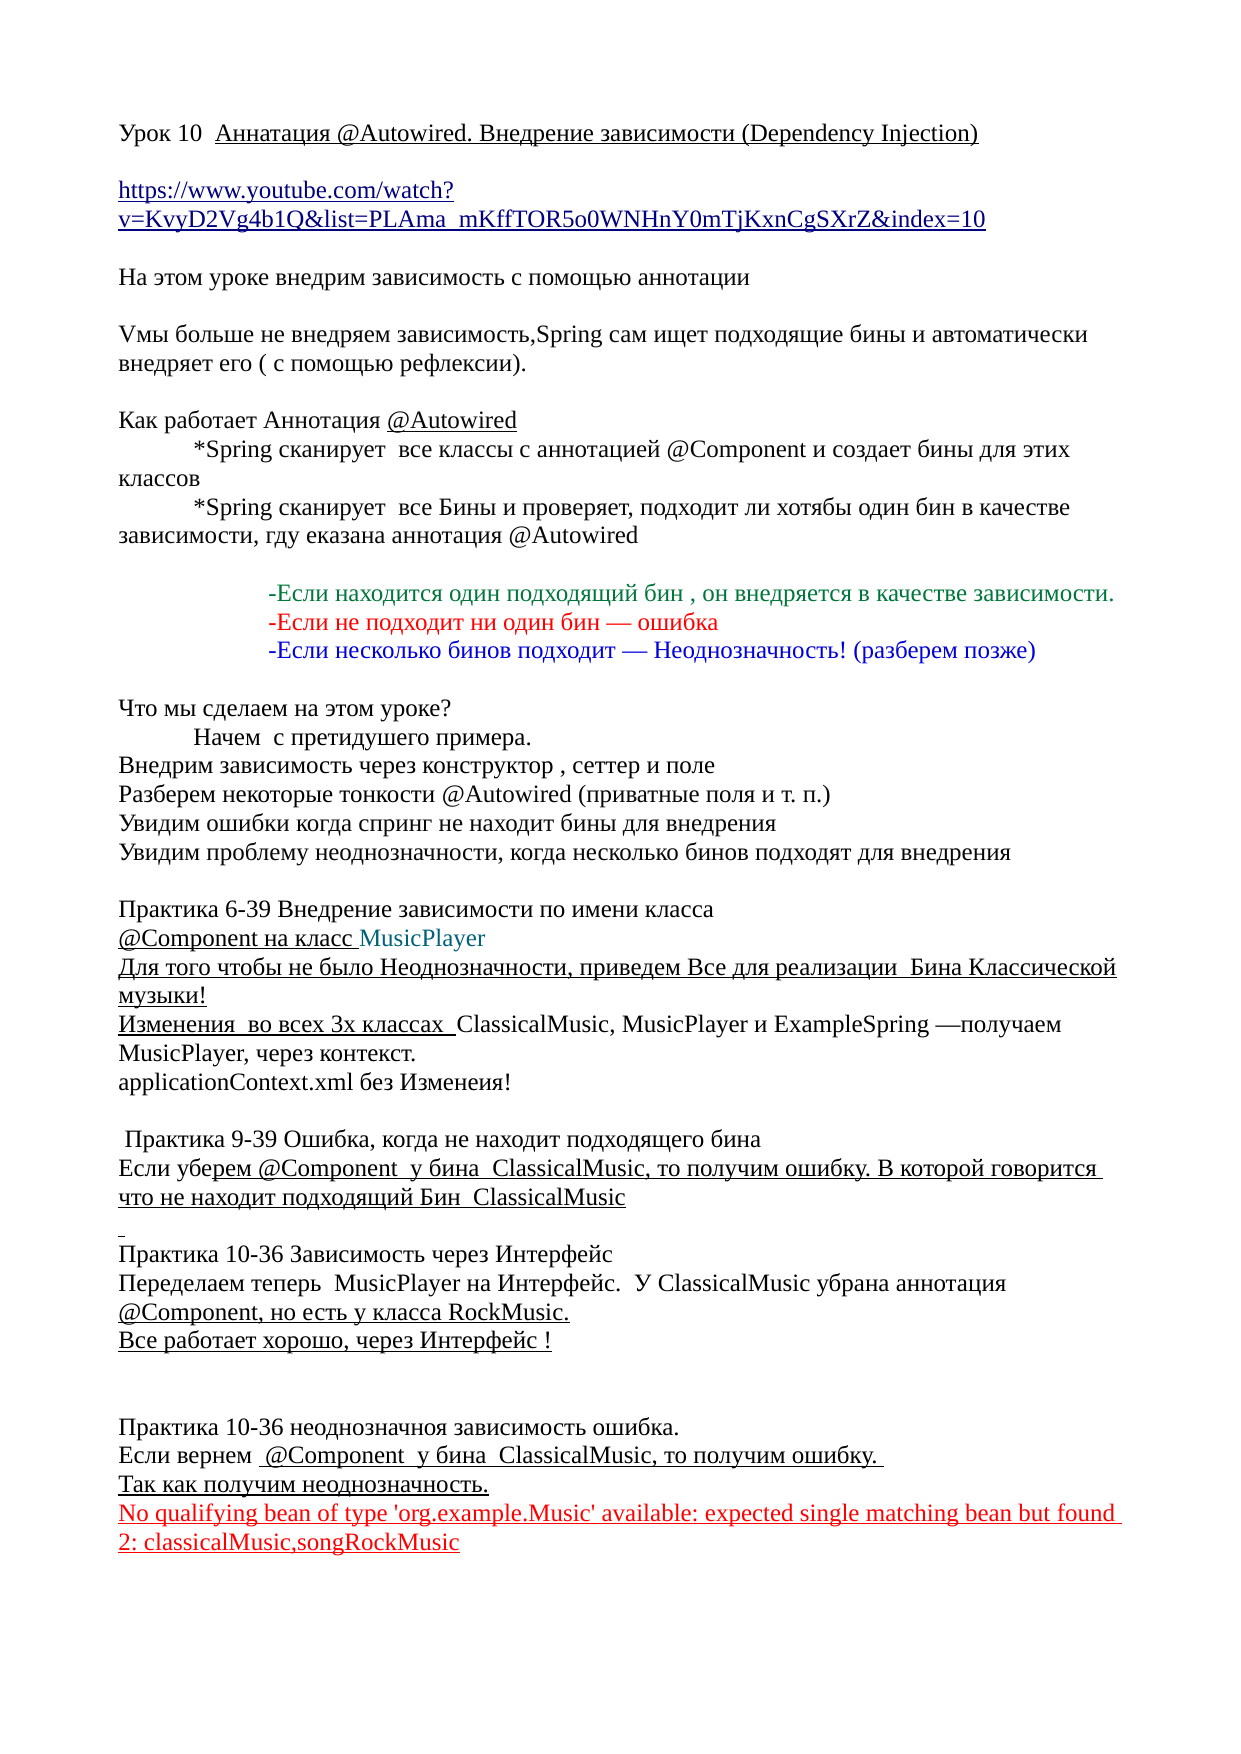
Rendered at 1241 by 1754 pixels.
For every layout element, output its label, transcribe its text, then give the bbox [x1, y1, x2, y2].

text Внедрим зависимость через конструктор , сеттер и поле [118, 751, 1122, 779]
text Если уберем @Component у бина ClassicalMusic, то получим ошибку. В которой говорится что не находит подходящий Бин ClassicalMusic [118, 1153, 1122, 1211]
text Увидим проблему неоднозначности, когда несколько бинов подходят для внедрения [118, 837, 1122, 866]
text @Component на класс MusicPlayer [118, 923, 1122, 952]
text Урок 10 Аннатация @Autowired. Внедрение зависимости (Dependency Injection) [118, 118, 1122, 147]
text Все работает хорошо, через Интерфейс ! [118, 1326, 1122, 1354]
text -Если не подходит ни один бин — ошибка [118, 607, 1122, 636]
text Изменения во всех 3х классах ClassicalMusic, MusicPlayer и ExampleSpring —получаем MusicPlayer, через контекст. [118, 1009, 1122, 1067]
text Практика 10-36 Зависимость через Интерфейс [118, 1239, 1122, 1268]
text -Если находится один подходящий бин , он внедряется в качестве зависимости. [118, 578, 1122, 607]
text No qualifying bean of type 'org.example.Music' available: expected single matching bean but found [118, 1498, 1122, 1523]
text Если вернем @Component у бина ClassicalMusic, то получим ошибку. [118, 1441, 1122, 1469]
text Увидим ошибки когда спринг не находит бины для внедрения [118, 808, 1122, 837]
text Как работает Аннотация @Autowired [118, 406, 1122, 434]
text *Spring сканирует все классы с аннотацией @Component и создает бины для этих классов [118, 434, 1122, 492]
text Практика 6-39 Внедрение зависимости по имени класса [118, 894, 1122, 923]
text Переделаем теперь MusicPlayer на Интерфейс. У ClassicalMusic убрана аннотация @Component, но есть у класса RockMusic. [118, 1268, 1122, 1326]
text На этом уроке внедрим зависимость с помощью аннотации [118, 262, 1122, 291]
text Vмы больше не внедряем зависимость,Spring сам ищет подходящие бины и автоматически внедряет его ( с помощью рефлексии). [118, 319, 1122, 377]
text -Если несколько бинов подходит — Неоднозначность! (разберем позже) [118, 636, 1122, 664]
text Так как получим неоднозначность. [118, 1469, 1122, 1498]
text Практика 9-39 Ошибка, когда не находит подходящего бина [118, 1124, 1122, 1153]
text Для того чтобы не было Неоднозначности, приведем Все для реализации Бина Классической музыки! [118, 952, 1122, 1009]
text *Spring сканирует все Бины и проверяет, подходит ли хотябы один бин в качестве зависимости, гду еказана аннотация @Autowired [118, 492, 1122, 549]
text https://www.youtube.com/watch?v=KvyD2Vg4b1Q&list=PLAma_mKffTOR5o0WNHnY0mTjKxnCgSXrZ&index=10 [118, 176, 1122, 233]
text Практика 10-36 неоднозначноя зависимость ошибка. [118, 1412, 1122, 1441]
text Что мы сделаем на этом уроке? [118, 693, 1122, 722]
text 2: classicalMusic,songRockMusic [118, 1524, 1122, 1556]
text Начем с претидушего примера. [118, 722, 1122, 751]
text Разберем некоторые тонкости @Autowired (приватные поля и т. п.) [118, 779, 1122, 808]
text applicationContext.xml без Изменеия! [118, 1067, 1122, 1096]
